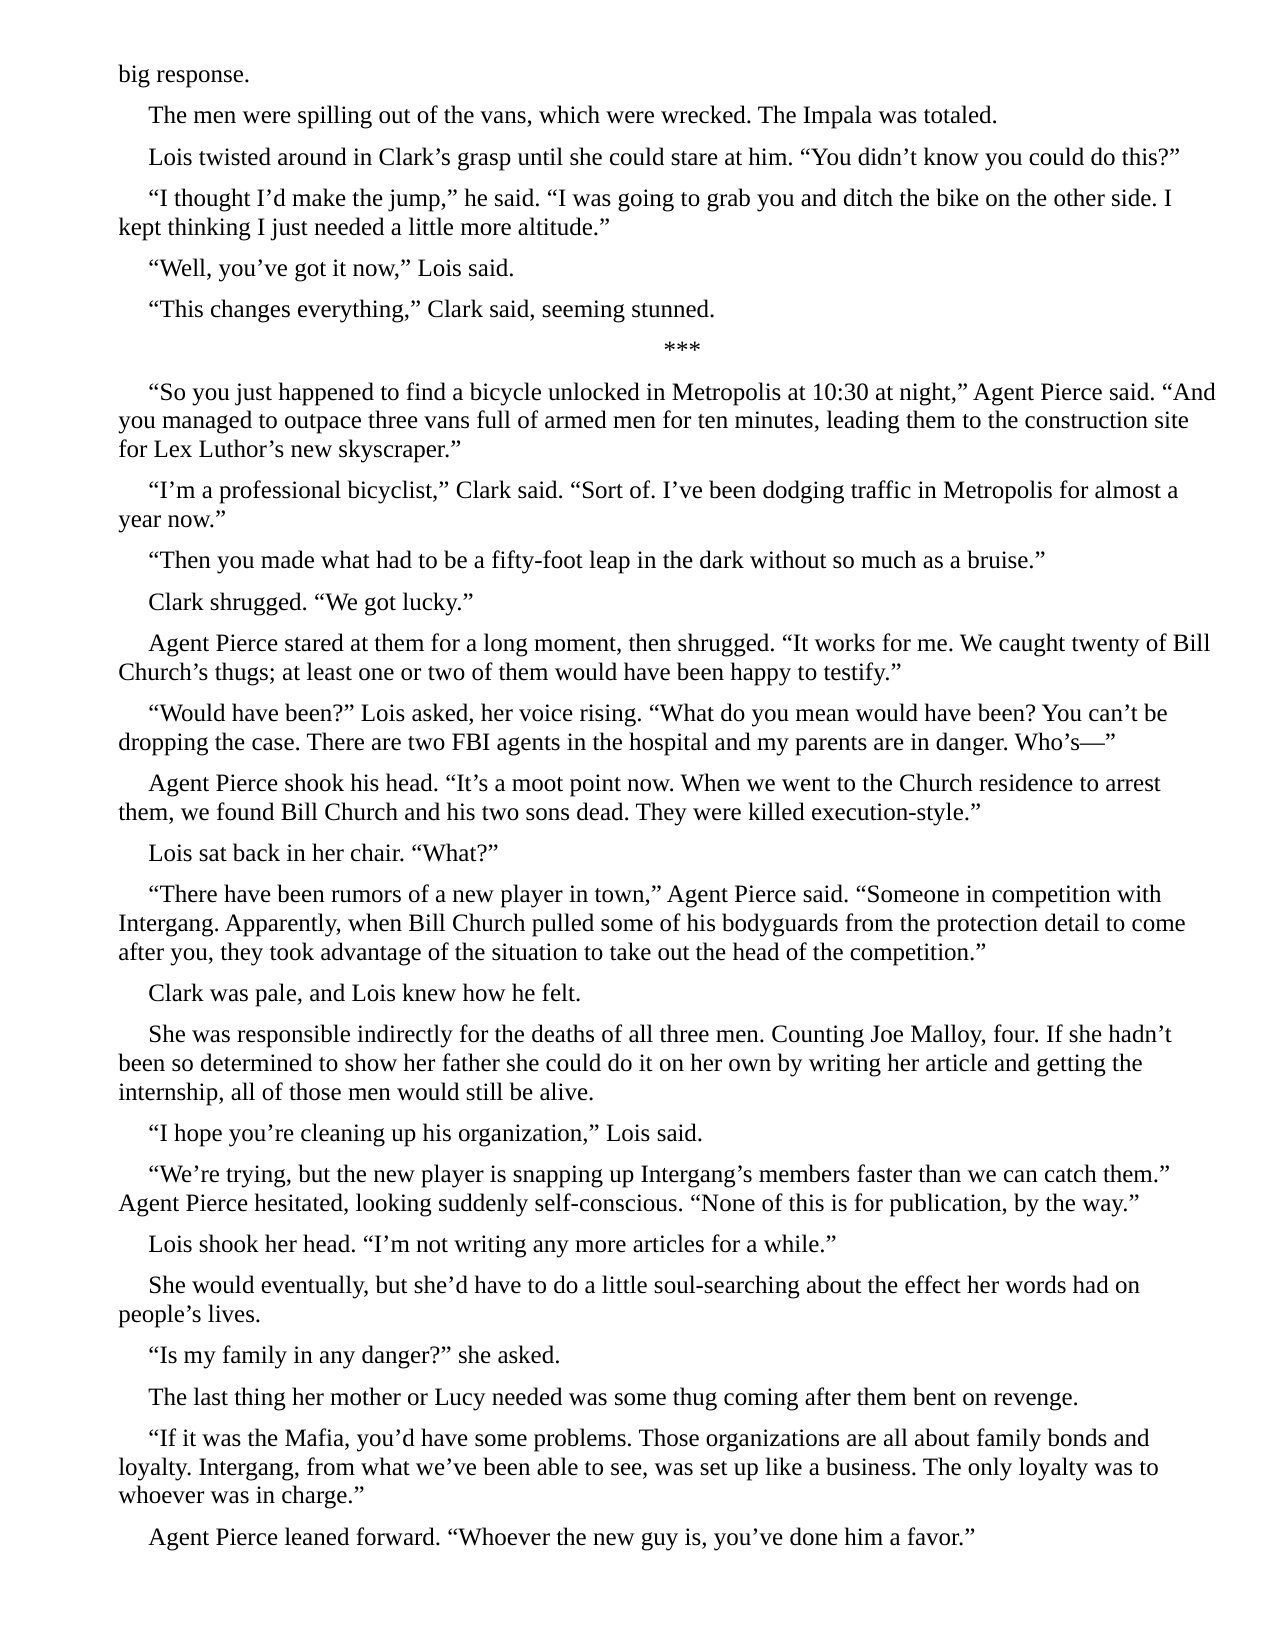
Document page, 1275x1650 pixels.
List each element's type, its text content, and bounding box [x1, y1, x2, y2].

text She was responsible indirectly for the deaths of all three men. Counting Joe Malloy, four. If she hadn’t been so determined to show her father she could do it on her own by writing her article and getting the internship, all of those men would still be alive. [118, 1019, 1216, 1105]
text “So you just happened to find a bicycle unlocked in Metropolis at 10:30 at night,” Agent Pierce said. “And you managed to outpace three vans full of armed men for ten minutes, leading them to the construction site for Lex Luthor’s new skyscraper.” [118, 377, 1216, 463]
text The men were spilling out of the vans, which were wrecked. The Impala was totaled. [118, 100, 1216, 129]
text Agent Pierce stared at them for a long moment, then shrugged. “It works for me. We caught twenty of Bill Church’s thugs; at least one or two of them would have been happy to testify.” [118, 628, 1216, 685]
text “We’re trying, but the new player is snapping up Intergang’s members faster than we can catch them.” Agent Pierce hesitated, looking suddenly self-conscious. “None of this is for publication, by the way.” [118, 1159, 1216, 1217]
text The last thing her mother or Lucy needed was some thug coming after them bent on revenge. [118, 1382, 1216, 1410]
text Clark shrugged. “We got lucky.” [118, 587, 1216, 615]
text “I’m a professional bicyclist,” Clark said. “Sort of. I’ve been dodging traffic in Metropolis for almost a year now.” [118, 475, 1216, 533]
text Lois sat back in her chair. “What?” [118, 838, 1216, 867]
text She would eventually, but she’d have to do a little soul-searching about the effect her words had on people’s lives. [118, 1270, 1216, 1328]
text “I thought I’d make the jump,” he said. “I was going to grab you and ditch the bike on the other side. I kept thinking I just needed a little more altitude.” [118, 183, 1216, 240]
text “Would have been?” Lois asked, her voice rising. “What do you mean would have been? You can’t be dropping the case. There are two FBI agents in the hospital and my parents are in danger. Who’s—” [118, 698, 1216, 755]
text Lois shook her head. “I’m not writing any more articles for a while.” [118, 1229, 1216, 1258]
text “Well, you’ve got it now,” Lois said. [118, 253, 1216, 282]
text Clark was pale, and Lois knew how he felt. [118, 978, 1216, 1007]
text *** [118, 335, 1216, 364]
text “This changes everything,” Clark said, seeming stunned. [118, 294, 1216, 323]
text “There have been rumors of a new player in town,” Agent Pierce said. “Someone in competition with Intergang. Apparently, when Bill Church pulled some of his bodyguards from the protection detail to come after you, they took advantage of the situation to take out the head of the competition.” [118, 879, 1216, 965]
text “If it was the Mafia, you’d have some problems. Those organizations are all about family bonds and loyalty. Intergang, from what we’ve been able to see, was set up like a business. The only loyalty was to whoever was in charge.” [118, 1423, 1216, 1509]
text Lois twisted around in Clark’s grasp until she could stare at him. “You didn’t know you could do this?” [118, 142, 1216, 170]
text big response. [118, 59, 1216, 88]
text Agent Pierce shook his head. “It’s a moot point now. When we went to the Church residence to arrest them, we found Bill Church and his two sons dead. They were killed execution-style.” [118, 768, 1216, 825]
text Agent Pierce leaned forward. “Whoever the new guy is, you’ve done him a favor.” [118, 1522, 1216, 1550]
text “Is my family in any danger?” she asked. [118, 1340, 1216, 1369]
text “Then you made what had to be a fifty-foot leap in the dark without so much as a bruise.” [118, 545, 1216, 574]
text “I hope you’re cleaning up his organization,” Lois said. [118, 1118, 1216, 1147]
